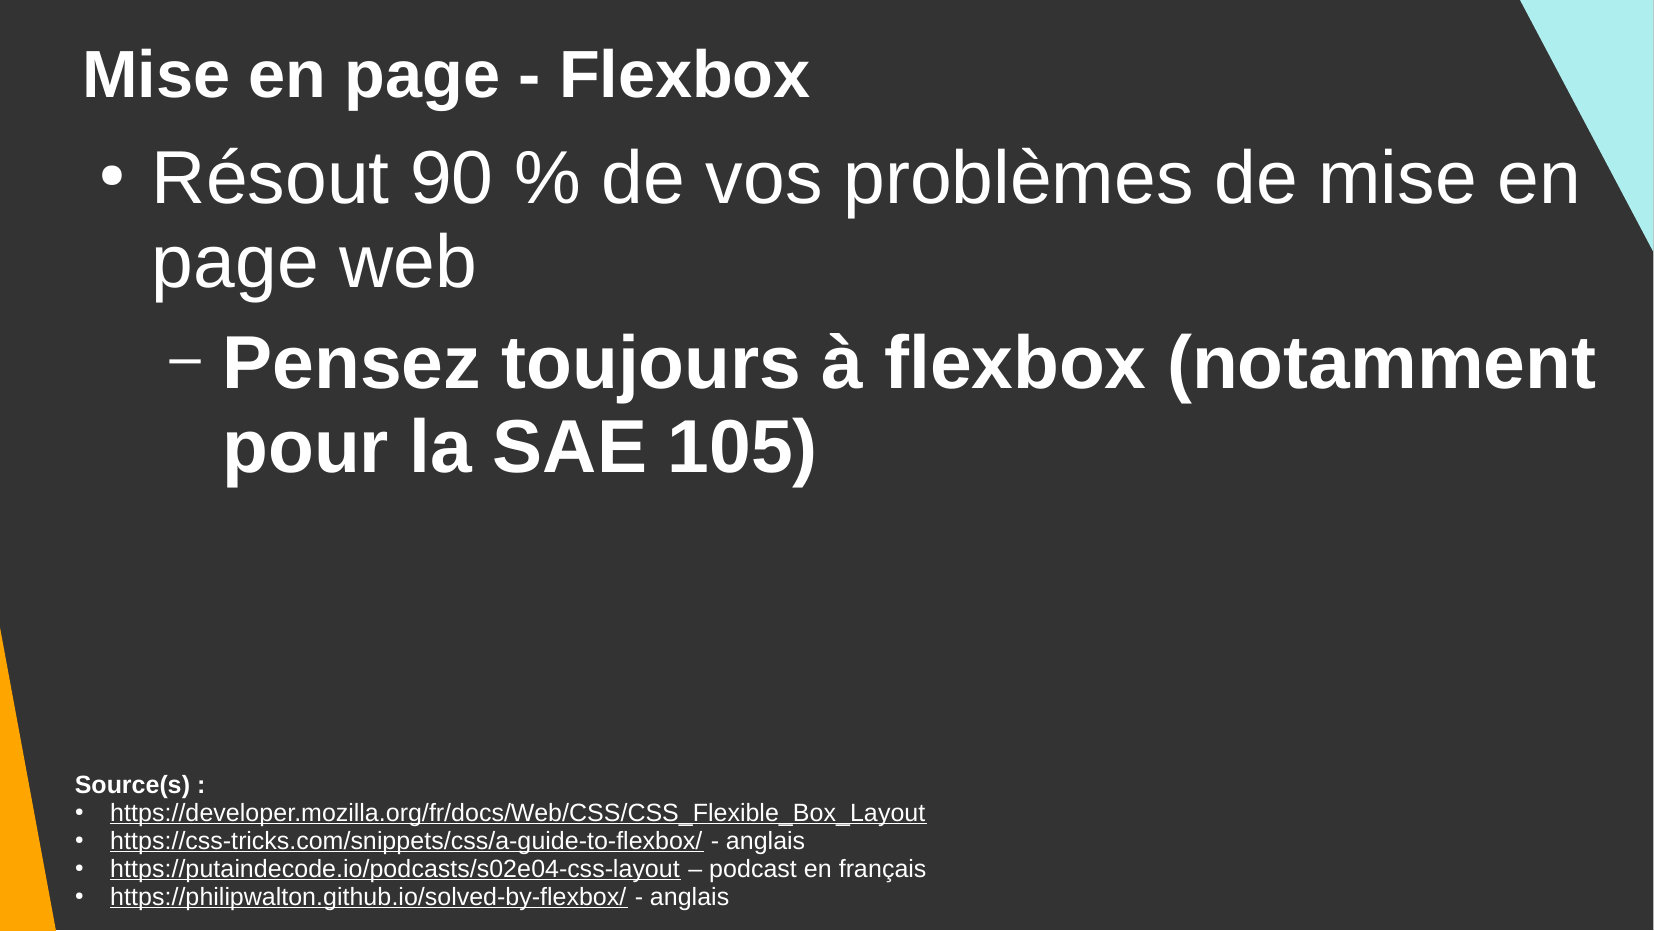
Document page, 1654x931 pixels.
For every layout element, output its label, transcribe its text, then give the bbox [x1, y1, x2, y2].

text_box [1520, 0, 1654, 254]
list Résout 90 % de vos problèmes de mise en page web Pensez toujours à flexbox (notamment pour la SAE 105) [80, 135, 1605, 650]
text_box Source(s) : https://developer.mozilla.org/fr/docs/Web/CSS/CSS_Flexible_Box_Layout https://css-tricks.com/snippets/css/a-guide-to-flexbox/ - anglais https://putaindecode.io/podcasts/s02e04-css-layout – podcast en français https://philipwalton.github.io/solved-by-flexbox/ - anglais [60, 763, 1546, 922]
title Mise en page - Flexbox [82, 37, 1571, 114]
text_box [0, 627, 57, 931]
